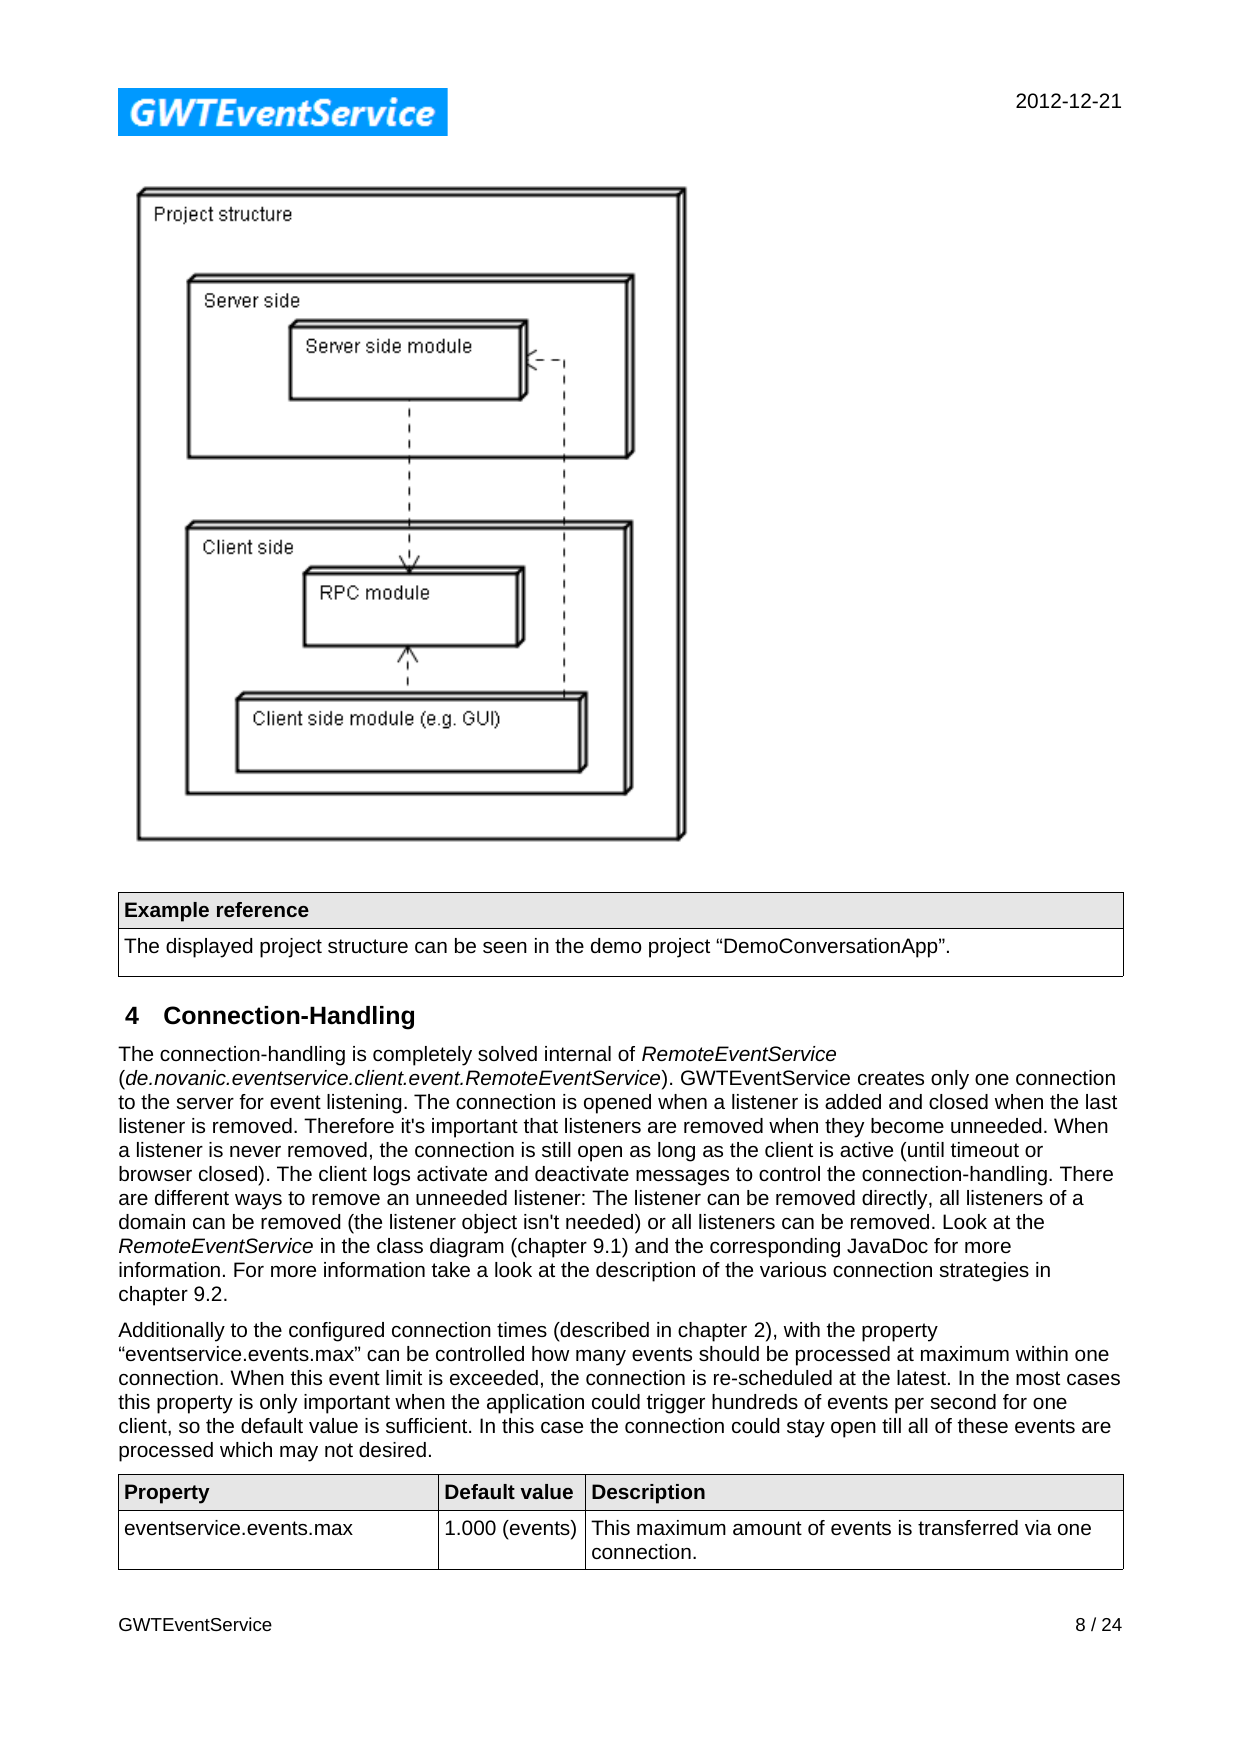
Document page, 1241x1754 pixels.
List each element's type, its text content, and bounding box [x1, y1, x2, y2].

table_header Example reference [119, 893, 1123, 928]
subtitle Connection-Handling [118, 1001, 1122, 1029]
table_cell 1.000 (events) [439, 1511, 585, 1569]
picture [118, 88, 448, 136]
table_header Default value [439, 1475, 585, 1510]
table_cell This maximum amount of events is transferred via one connection. [586, 1511, 1123, 1569]
text Additionally to the configured connection times (described in chapter 2), with the property “eventservice.events.max” can be controlled how many events should be processed at maximum within one connection. When this event limit is exceeded, the connection is re-scheduled at the latest. In the most cases this property is only important when the application could trigger hundreds of events per second for one client, so the default value is sufficient. In this case the connection could stay open till all of these events are processed which may not desired. [118, 1318, 1122, 1462]
table_header Property [119, 1475, 438, 1510]
table_cell The displayed project structure can be seen in the demo project “DemoConversationApp”. [119, 929, 1123, 976]
table_header Description [586, 1475, 1123, 1510]
text The connection-handling is completely solved internal of RemoteEventService (de.novanic.eventservice.client.event.RemoteEventService). GWTEventService creates only one connection to the server for event listening. The connection is opened when a listener is added and closed when the last listener is removed. Therefore it's important that listeners are removed when they become unneeded. When a listener is never removed, the connection is still open as long as the client is active (until timeout or browser closed). The client logs activate and deactivate messages to control the connection-handling. There are different ways to remove an unneeded listener: The listener can be removed directly, all listeners of a domain can be removed (the listener object isn't needed) or all listeners can be removed. Look at the RemoteEventService in the class diagram (chapter 9.1) and the corresponding JavaDoc for more information. For more information take a look at the description of the various connection strategies in chapter 9.2. [118, 1042, 1122, 1306]
table_cell eventservice.events.max [119, 1511, 438, 1569]
